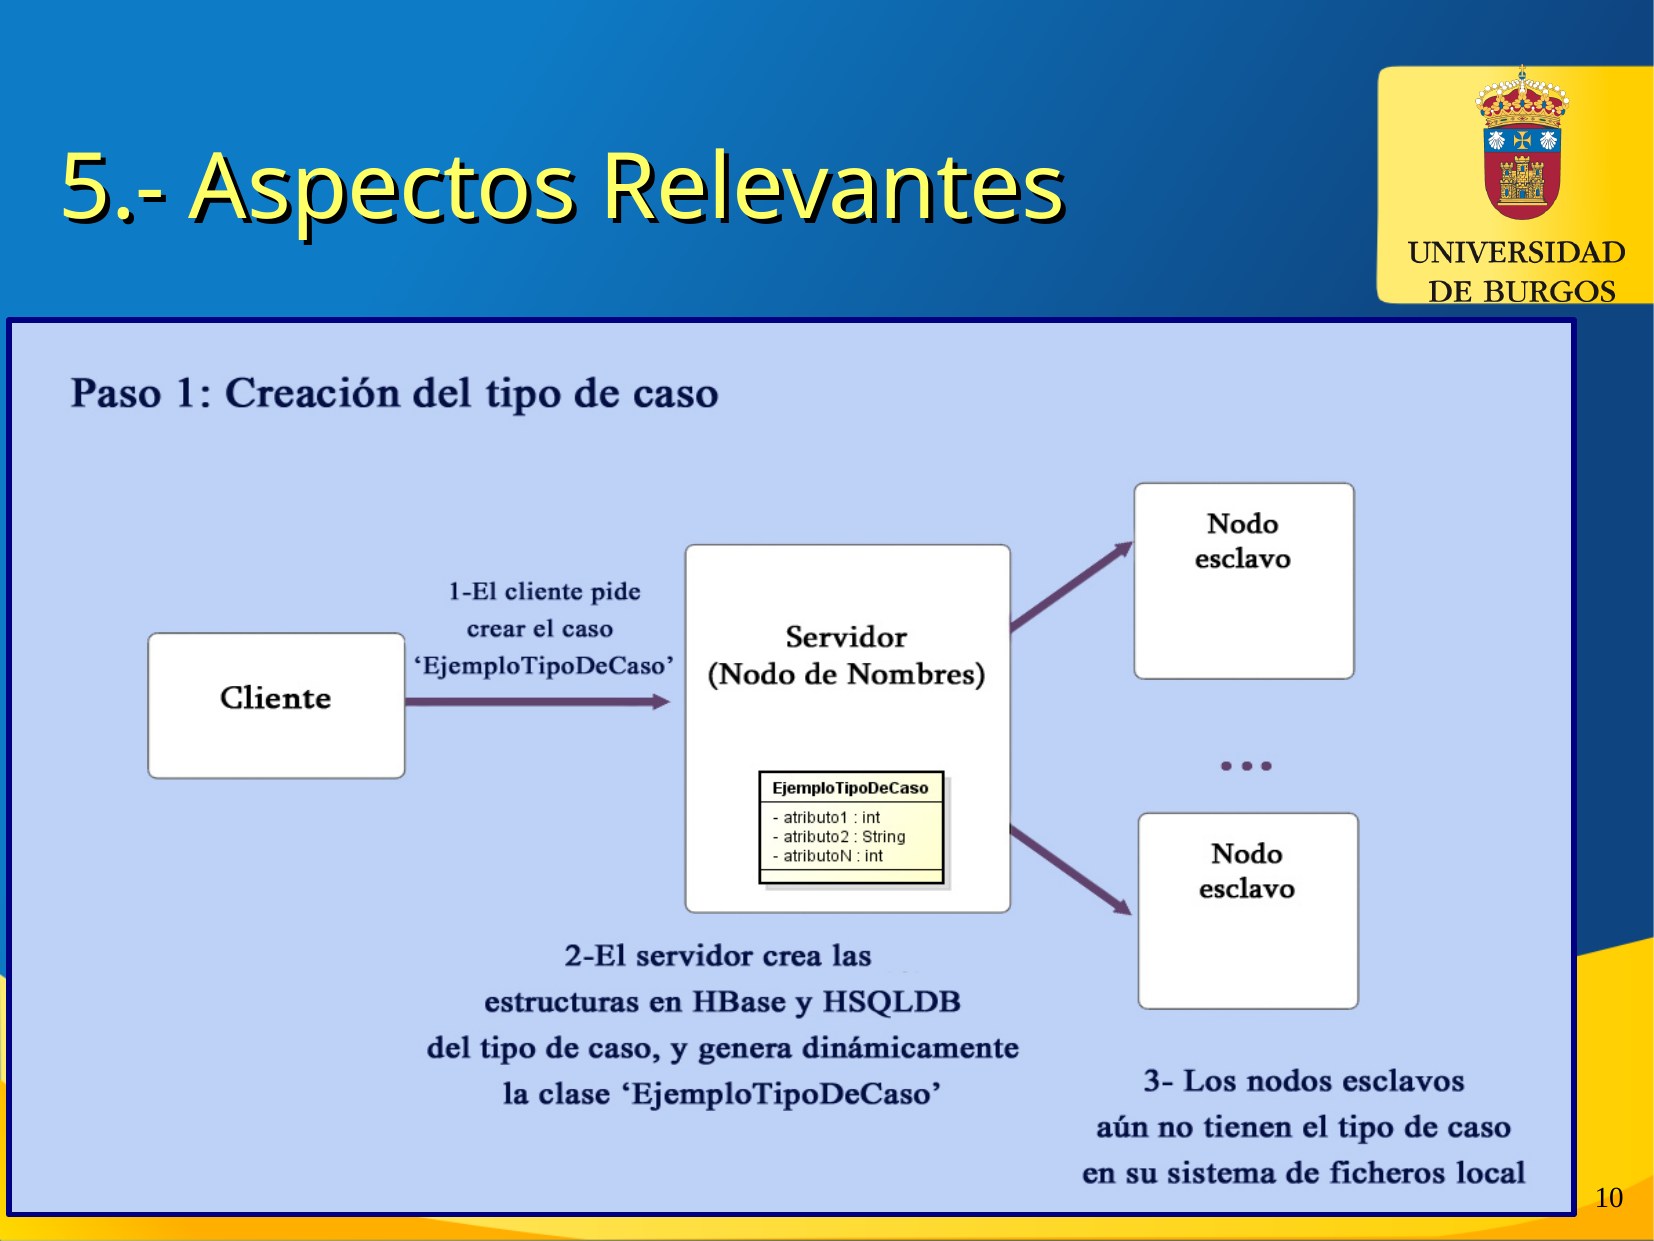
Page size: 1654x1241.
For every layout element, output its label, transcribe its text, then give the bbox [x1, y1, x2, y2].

picture [0, 0, 1654, 1241]
title 5.- Aspectos Relevantes [59, 70, 1335, 296]
